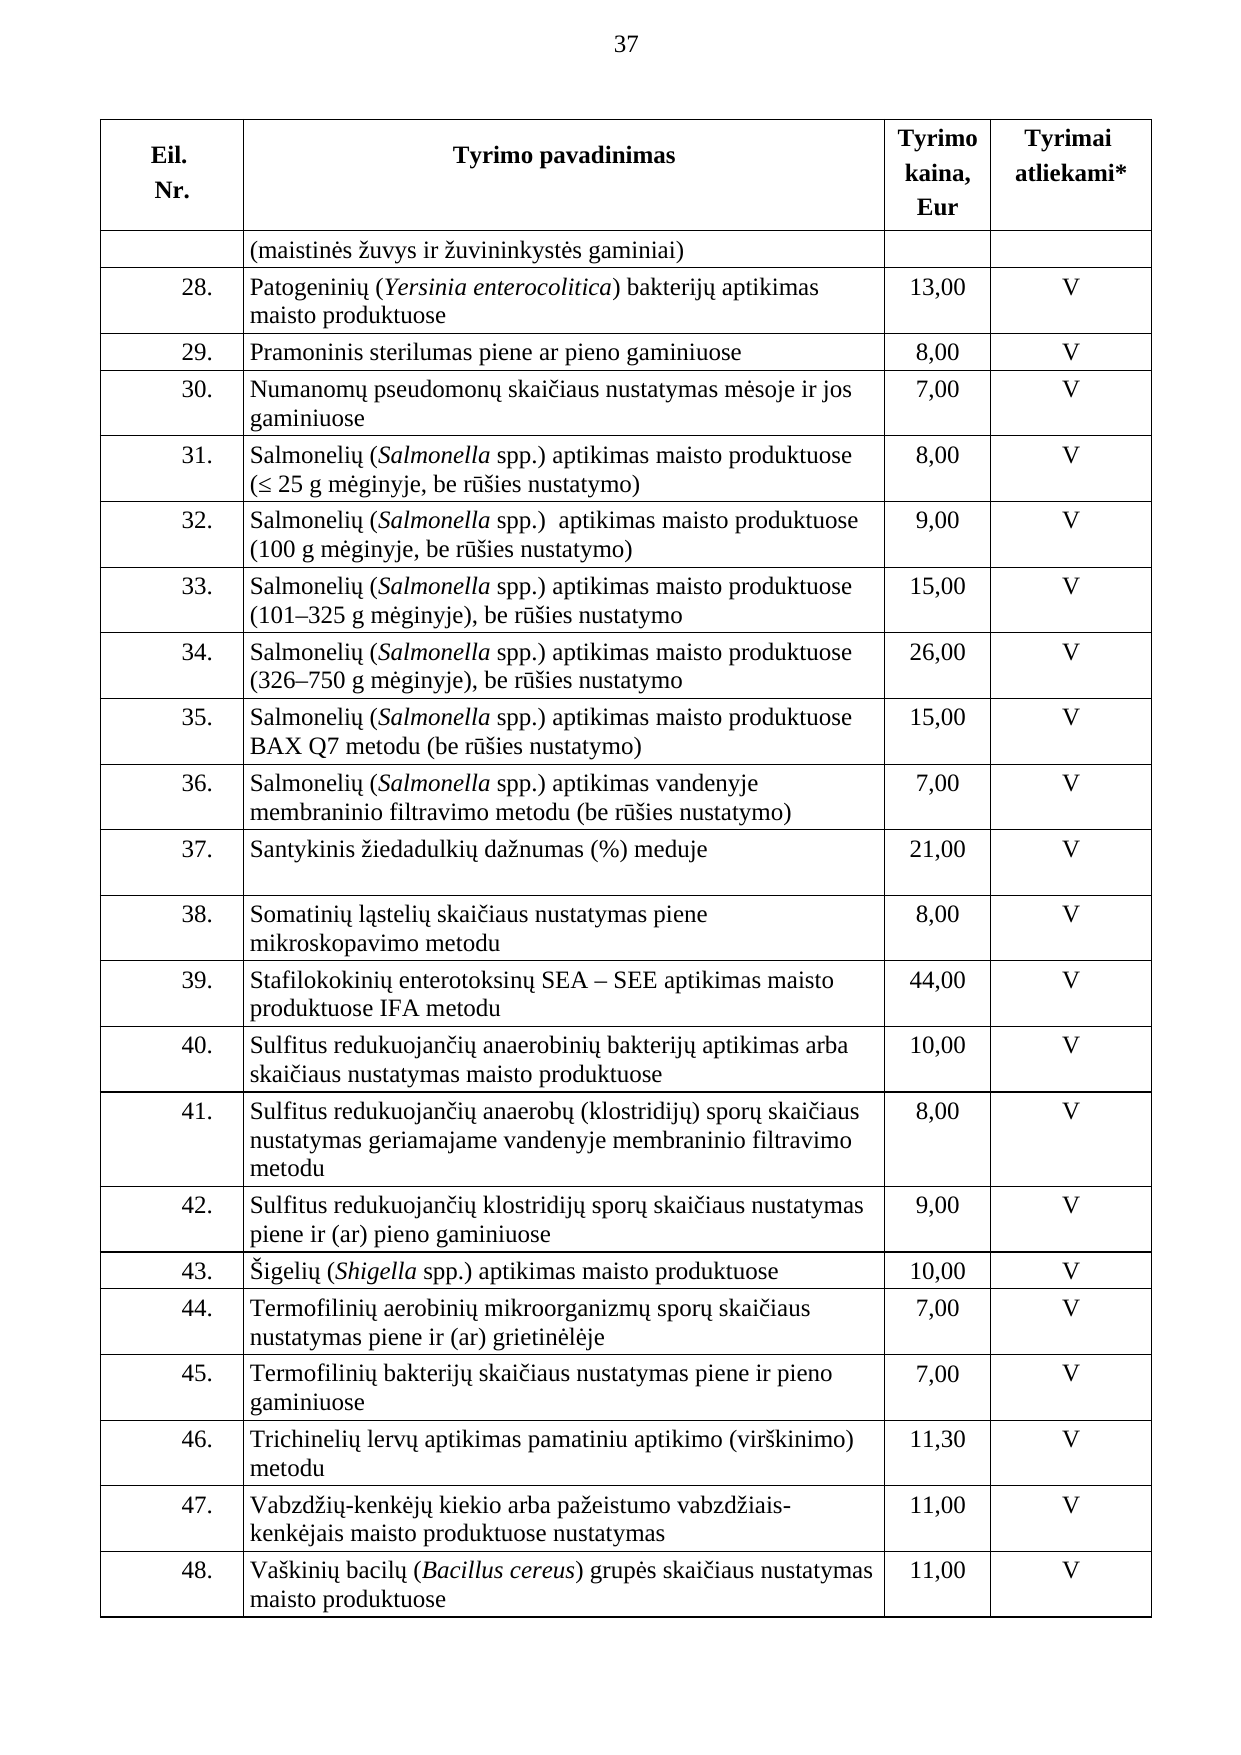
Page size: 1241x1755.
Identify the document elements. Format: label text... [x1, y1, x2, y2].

table_cell Salmonelių (Salmonella spp.) aptikimas maisto produktuose (100 g mėginyje, be rūšies nustatymo) [244, 502, 884, 567]
table_cell 15,00 [885, 699, 990, 763]
table_cell 41. [101, 1093, 243, 1186]
table_cell 7,00 [885, 1289, 990, 1354]
table_cell Salmonelių (Salmonella spp.) aptikimas maisto produktuose (326–750 g mėginyje), be rūšies nustatymo [244, 633, 884, 698]
table_cell Sulfitus redukuojančių anaerobinių bakterijų aptikimas arba skaičiaus nustatymas maisto produktuose [244, 1027, 884, 1091]
table_cell V [991, 334, 1151, 370]
table_cell V [991, 765, 1151, 829]
table_cell 42. [101, 1187, 243, 1251]
table_cell [885, 231, 990, 267]
table_cell 9,00 [885, 1187, 990, 1251]
table_cell Trichinelių lervų aptikimas pamatiniu aptikimo (virškinimo) metodu [244, 1421, 884, 1485]
table_cell V [991, 699, 1151, 763]
table_cell V [991, 961, 1151, 1026]
table_cell V [991, 1187, 1151, 1251]
table_cell 8,00 [885, 334, 990, 370]
table_cell Termofilinių bakterijų skaičiaus nustatymas piene ir pieno gaminiuose [244, 1355, 884, 1419]
table_cell 29. [101, 334, 243, 370]
table_cell 40. [101, 1027, 243, 1091]
table_cell Stafilokokinių enterotoksinų SEA – SEE aptikimas maisto produktuose IFA metodu [244, 961, 884, 1026]
table_cell 45. [101, 1355, 243, 1419]
table_cell Salmonelių (Salmonella spp.) aptikimas maisto produktuose (101–325 g mėginyje), be rūšies nustatymo [244, 568, 884, 632]
table_cell 8,00 [885, 896, 990, 960]
table_cell V [991, 1093, 1151, 1186]
table_cell Termofilinių aerobinių mikroorganizmų sporų skaičiaus nustatymas piene ir (ar) grietinėlėje [244, 1289, 884, 1354]
table_cell 8,00 [885, 1093, 990, 1186]
table_cell V [991, 830, 1151, 894]
table_cell 13,00 [885, 268, 990, 333]
table_cell V [991, 436, 1151, 501]
table_cell 8,00 [885, 436, 990, 501]
table_cell Salmonelių (Salmonella spp.) aptikimas maisto produktuose BAX Q7 metodu (be rūšies nustatymo) [244, 699, 884, 763]
table_cell Salmonelių (Salmonella spp.) aptikimas maisto produktuose (≤ 25 g mėginyje, be rūšies nustatymo) [244, 436, 884, 501]
table_header Tyrimo kaina, Eur [885, 120, 990, 230]
table_cell V [991, 1552, 1151, 1616]
table_cell 7,00 [885, 765, 990, 829]
table_header Tyrimai atliekami* [991, 120, 1151, 230]
table_cell V [991, 633, 1151, 698]
table_cell [101, 231, 243, 267]
table_cell 26,00 [885, 633, 990, 698]
table_cell 47. [101, 1486, 243, 1551]
table_header Tyrimo pavadinimas [244, 120, 884, 230]
table_cell V [991, 1253, 1151, 1288]
table_cell (maistinės žuvys ir žuvininkystės gaminiai) [244, 231, 884, 267]
table_cell Somatinių ląstelių skaičiaus nustatymas piene mikroskopavimo metodu [244, 896, 884, 960]
table_cell V [991, 1355, 1151, 1419]
table_cell 10,00 [885, 1027, 990, 1091]
table_cell V [991, 896, 1151, 960]
table_cell 46. [101, 1421, 243, 1485]
table_cell V [991, 568, 1151, 632]
table_cell V [991, 371, 1151, 435]
table_cell 11,00 [885, 1486, 990, 1551]
table_cell 10,00 [885, 1253, 990, 1288]
table_cell 36. [101, 765, 243, 829]
table_cell Salmonelių (Salmonella spp.) aptikimas vandenyje membraninio filtravimo metodu (be rūšies nustatymo) [244, 765, 884, 829]
table_cell 44,00 [885, 961, 990, 1026]
table_cell 33. [101, 568, 243, 632]
table_cell 34. [101, 633, 243, 698]
table_cell 11,00 [885, 1552, 990, 1616]
table_cell 32. [101, 502, 243, 567]
table_cell 9,00 [885, 502, 990, 567]
table_cell 11,30 [885, 1421, 990, 1485]
table_cell 35. [101, 699, 243, 763]
table_cell Santykinis žiedadulkių dažnumas (%) meduje [244, 830, 884, 894]
table_cell V [991, 1486, 1151, 1551]
table_cell 15,00 [885, 568, 990, 632]
table_cell Sulfitus redukuojančių anaerobų (klostridijų) sporų skaičiaus nustatymas geriamajame vandenyje membraninio filtravimo metodu [244, 1093, 884, 1186]
table_cell [991, 231, 1151, 267]
table_cell 31. [101, 436, 243, 501]
table_cell 28. [101, 268, 243, 333]
table_cell 30. [101, 371, 243, 435]
table_cell Vaškinių bacilų (Bacillus cereus) grupės skaičiaus nustatymas maisto produktuose [244, 1552, 884, 1616]
table_cell Sulfitus redukuojančių klostridijų sporų skaičiaus nustatymas piene ir (ar) pieno gaminiuose [244, 1187, 884, 1251]
table_cell Vabzdžių-kenkėjų kiekio arba pažeistumo vabzdžiais- kenkėjais maisto produktuose nustatymas [244, 1486, 884, 1551]
table_cell Numanomų pseudomonų skaičiaus nustatymas mėsoje ir jos gaminiuose [244, 371, 884, 435]
table_header Eil. Nr. [101, 120, 243, 230]
table_cell 38. [101, 896, 243, 960]
table_cell 44. [101, 1289, 243, 1354]
table_cell Šigelių (Shigella spp.) aptikimas maisto produktuose [244, 1253, 884, 1288]
table_cell V [991, 1289, 1151, 1354]
table_cell 7,00 [885, 371, 990, 435]
table_cell V [991, 1027, 1151, 1091]
table_cell V [991, 502, 1151, 567]
table_cell 37. [101, 830, 243, 894]
table_cell V [991, 1421, 1151, 1485]
table_cell Patogeninių (Yersinia enterocolitica) bakterijų aptikimas maisto produktuose [244, 268, 884, 333]
table_cell Pramoninis sterilumas piene ar pieno gaminiuose [244, 334, 884, 370]
table_cell 48. [101, 1552, 243, 1616]
table_cell 7,00 [885, 1355, 990, 1419]
table_cell V [991, 268, 1151, 333]
table_cell 43. [101, 1253, 243, 1288]
table_cell 21,00 [885, 830, 990, 894]
table_cell 39. [101, 961, 243, 1026]
